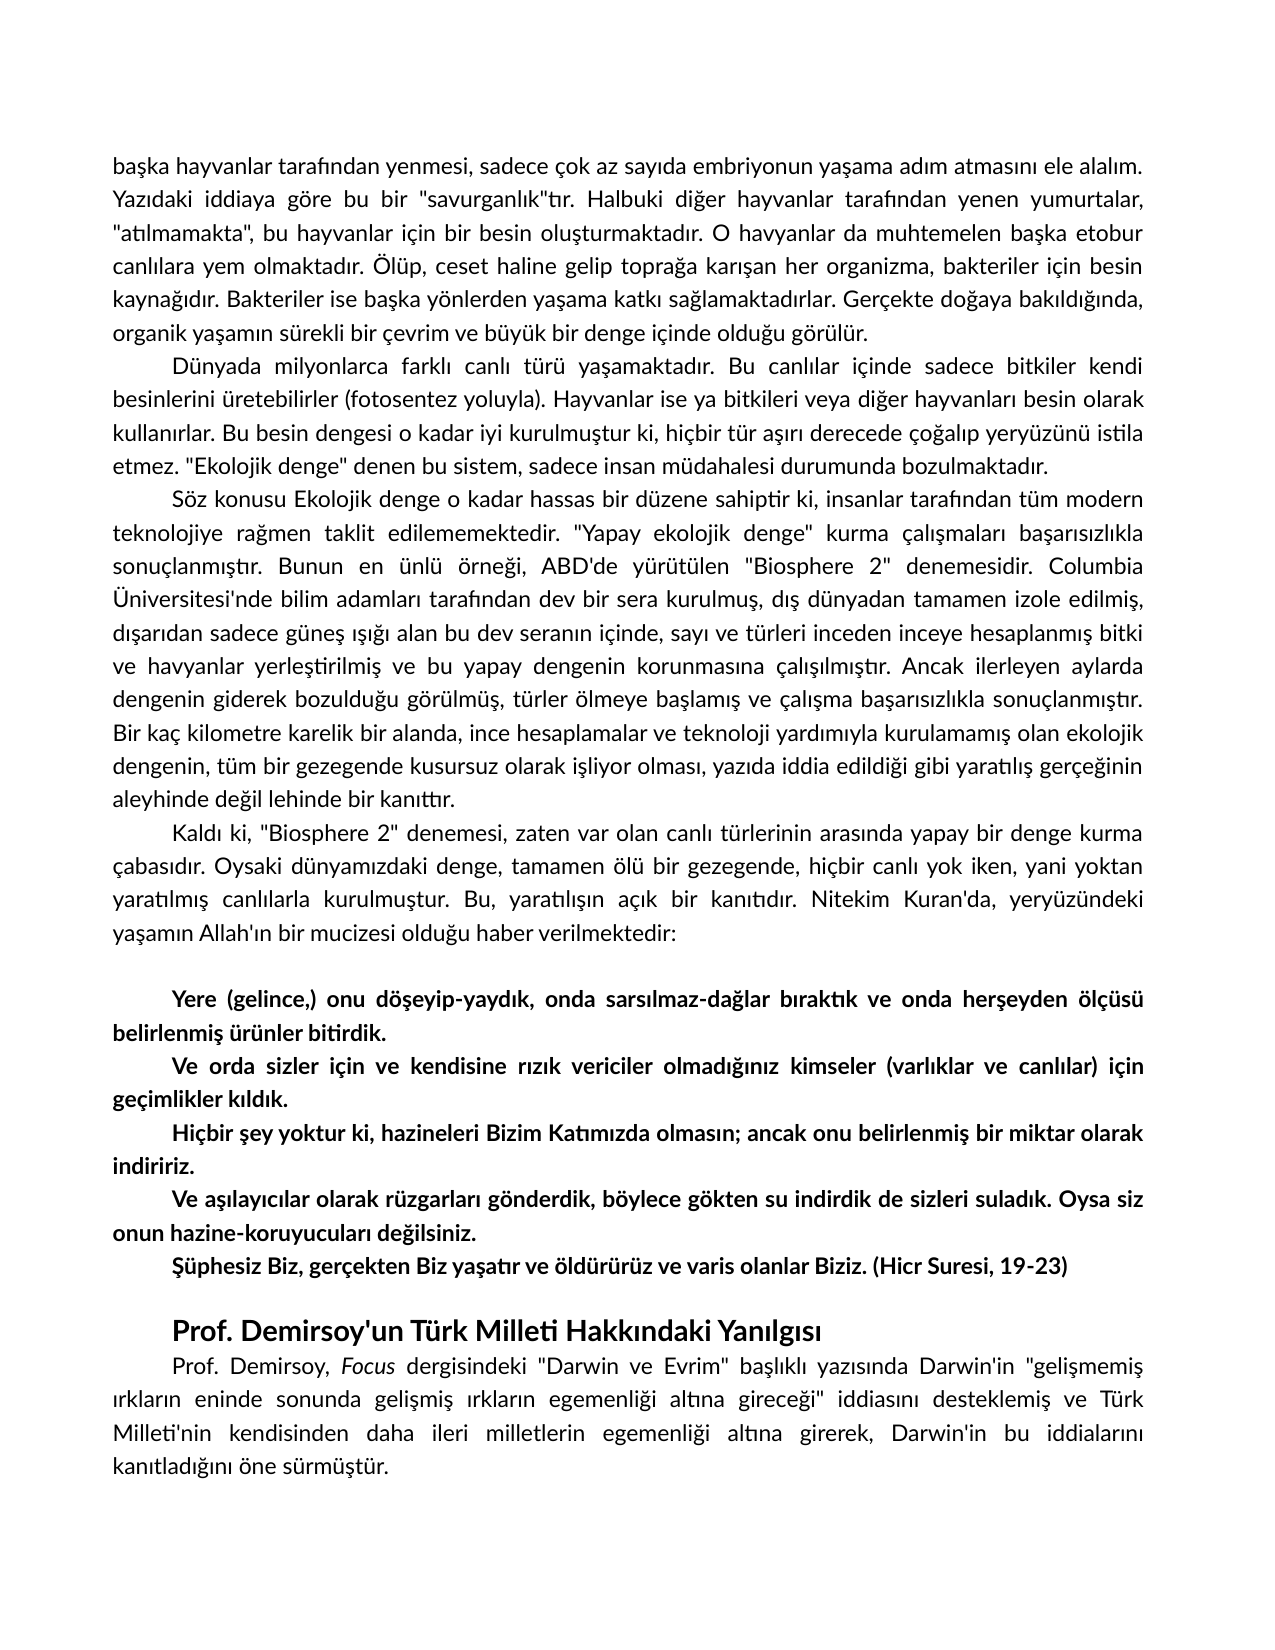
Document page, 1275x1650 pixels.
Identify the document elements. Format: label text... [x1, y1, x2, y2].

text Prof. Demirsoy, Focus dergisindeki "Darwin ve Evrim" başlıklı yazısında Darwin'in "gelişmemiş ırkların eninde sonunda gelişmiş ırkların egemenliği altına gireceği" iddiasını desteklemiş ve Türk Milleti'nin kendisinden daha ileri milletlerin egemenliği altına girerek, Darwin'in bu iddialarını kanıtladığını öne sürmüştür. [112, 1348, 1145, 1481]
text Kaldı ki, "Biosphere 2" denemesi, zaten var olan canlı türlerinin arasında yapay bir denge kurma çabasıdır. Oysaki dünyamızdaki denge, tamamen ölü bir gezegende, hiçbir canlı yok iken, yani yoktan yaratılmış canlılarla kurulmuştur. Bu, yaratılışın açık bir kanıtıdır. Nitekim Kuran'da, yeryüzündeki yaşamın Allah'ın bir mucizesi olduğu haber verilmektedir: [112, 814, 1145, 948]
text Söz konusu Ekolojik denge o kadar hassas bir düzene sahiptir ki, insanlar tarafından tüm modern teknolojiye rağmen taklit edilememektedir. "Yapay ekolojik denge" kurma çalışmaları başarısızlıkla sonuçlanmıştır. Bunun en ünlü örneği, ABD'de yürütülen "Biosphere 2" denemesidir. Columbia Üniversitesi'nde bilim adamları tarafından dev bir sera kurulmuş, dış dünyadan tamamen izole edilmiş, dışarıdan sadece güneş ışığı alan bu dev seranın içinde, sayı ve türleri inceden inceye hesaplanmış bitki ve havyanlar yerleştirilmiş ve bu yapay dengenin korunmasına çalışılmıştır. Ancak ilerleyen aylarda dengenin giderek bozulduğu görülmüş, türler ölmeye başlamış ve çalışma başarısızlıkla sonuçlanmıştır. Bir kaç kilometre karelik bir alanda, ince hesaplamalar ve teknoloji yardımıyla kurulamamış olan ekolojik dengenin, tüm bir gezegende kusursuz olarak işliyor olması, yazıda iddia edildiği gibi yaratılış gerçeğinin aleyhinde değil lehinde bir kanıttır. [112, 481, 1145, 814]
text Dünyada milyonlarca farklı canlı türü yaşamaktadır. Bu canlılar içinde sadece bitkiler kendi besinlerini üretebilirler (fotosentez yoluyla). Hayvanlar ise ya bitkileri veya diğer hayvanları besin olarak kullanırlar. Bu besin dengesi o kadar iyi kurulmuştur ki, hiçbir tür aşırı derecede çoğalıp yeryüzünü istila etmez. "Ekolojik denge" denen bu sistem, sadece insan müdahalesi durumunda bozulmaktadır. [112, 348, 1145, 481]
text başka hayvanlar tarafından yenmesi, sadece çok az sayıda embriyonun yaşama adım atmasını ele alalım. Yazıdaki iddiaya göre bu bir "savurganlık"tır. Halbuki diğer hayvanlar tarafından yenen yumurtalar, "atılmamakta", bu hayvanlar için bir besin oluşturmaktadır. O havyanlar da muhtemelen başka etobur canlılara yem olmaktadır. Ölüp, ceset haline gelip toprağa karışan her organizma, bakteriler için besin kaynağıdır. Bakteriler ise başka yönlerden yaşama katkı sağlamaktadırlar. Gerçekte doğaya bakıldığında, organik yaşamın sürekli bir çevrim ve büyük bir denge içinde olduğu görülür. [112, 148, 1145, 348]
text Hiçbir şey yoktur ki, hazineleri Bizim Katımızda olmasın; ancak onu belirlenmiş bir miktar olarak indiririz. [112, 1114, 1145, 1181]
text Ve orda sizler için ve kendisine rızık vericiler olmadığınız kimseler (varlıklar ve canlılar) için geçimlikler kıldık. [112, 1048, 1145, 1114]
text Yere (gelince,) onu döşeyip-yaydık, onda sarsılmaz-dağlar bıraktık ve onda herşeyden ölçüsü belirlenmiş ürünler bitirdik. [112, 981, 1145, 1048]
text Ve aşılayıcılar olarak rüzgarları gönderdik, böylece gökten su indirdik de sizleri suladık. Oysa siz onun hazine-koruyucuları değilsiniz. [112, 1181, 1145, 1248]
text Şüphesiz Biz, gerçekten Biz yaşatır ve öldürürüz ve varis olanlar Biziz. (Hicr Suresi, 19-23) [112, 1248, 1145, 1281]
text Prof. Demirsoy'un Türk Milleti Hakkındaki Yanılgısı [112, 1314, 1145, 1348]
